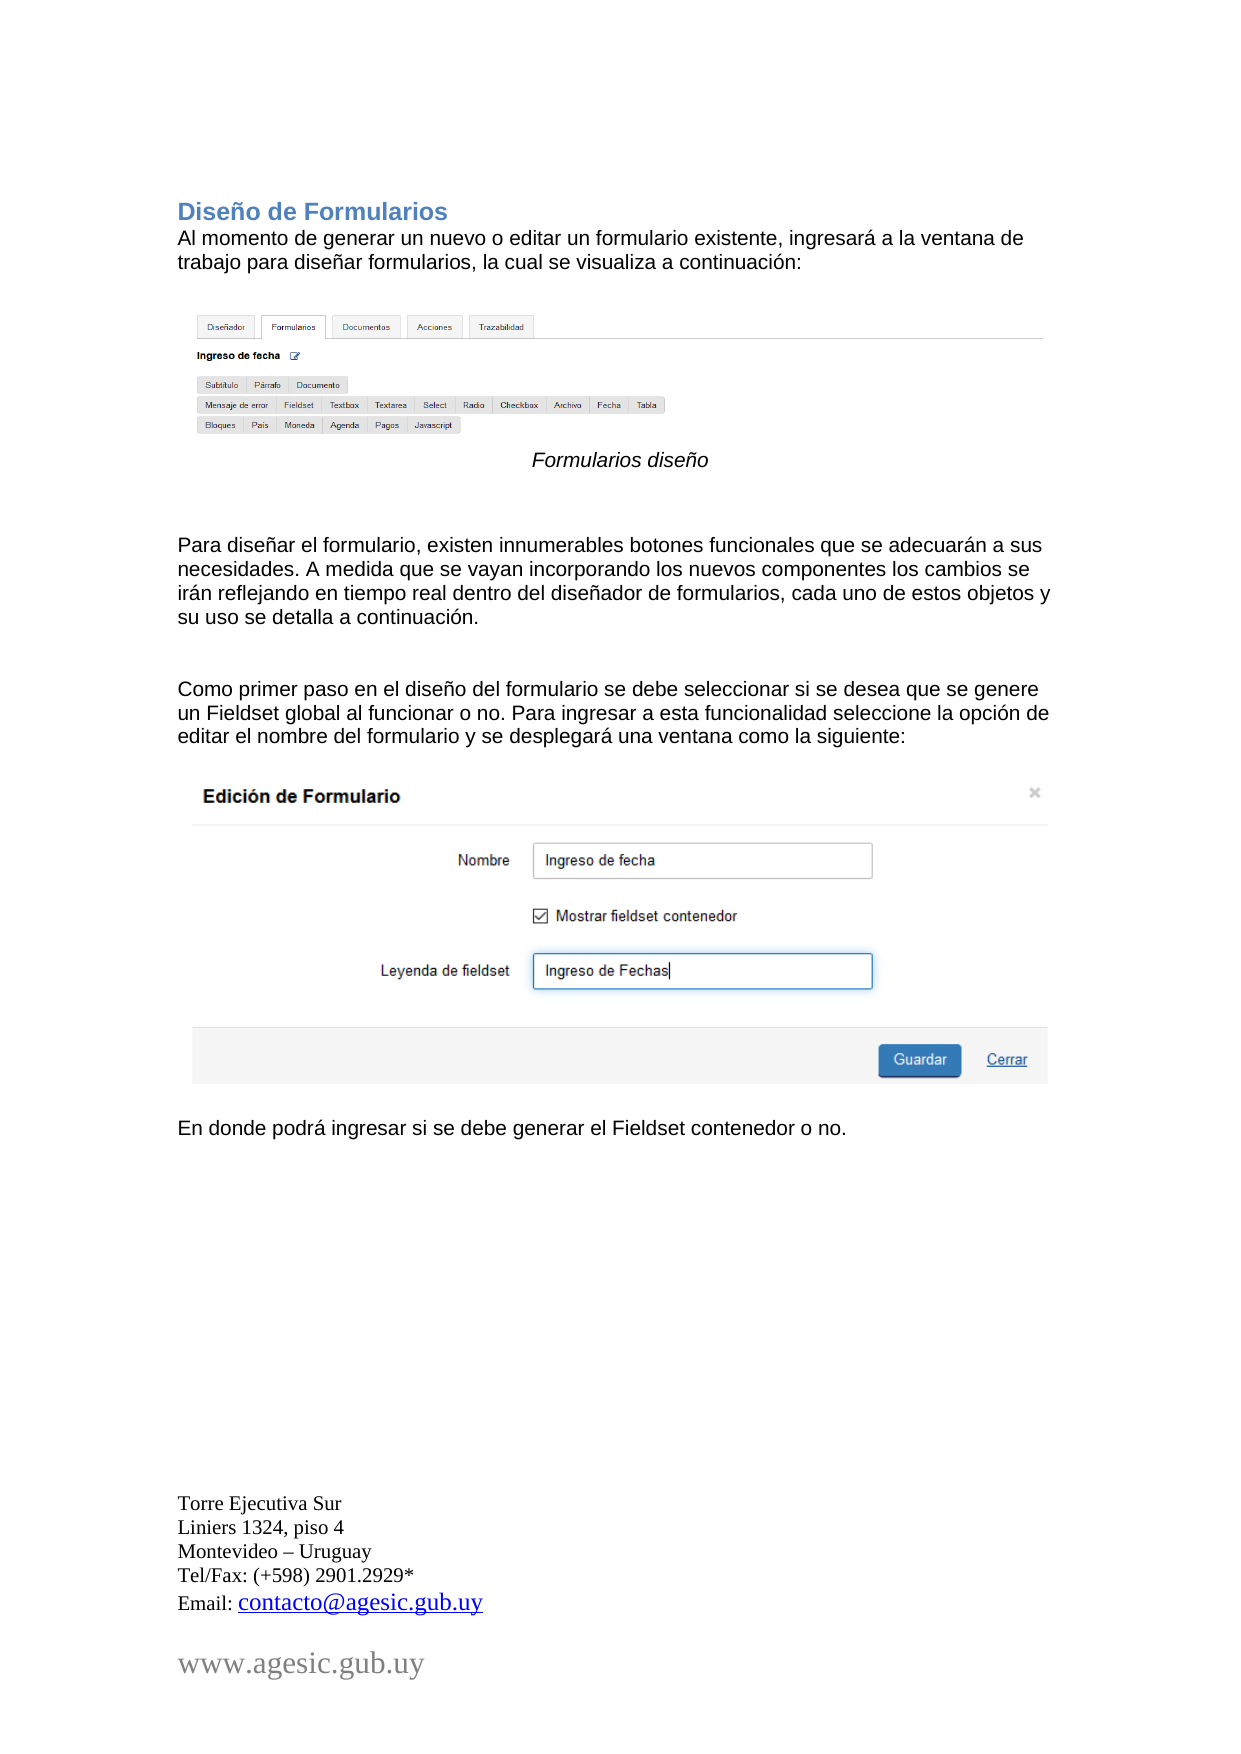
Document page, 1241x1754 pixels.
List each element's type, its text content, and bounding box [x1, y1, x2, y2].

text En donde podrá ingresar si se debe generar el Fieldset contenedor o no. [177, 1116, 1063, 1139]
text Formularios diseño [177, 448, 1063, 472]
subtitle Diseño de Formularios [177, 197, 1063, 226]
text Como primer paso en el diseño del formulario se debe seleccionar si se desea que se genere un Fieldset global al funcionar o no. Para ingresar a esta funcionalidad seleccione la opción de editar el nombre del formulario y se desplegará una ventana como la siguiente: [177, 676, 1063, 748]
text Para diseñar el formulario, existen innumerables botones funcionales que se adecuarán a sus necesidades. A medida que se vayan incorporando los nuevos componentes los cambios se irán reflejando en tiempo real dentro del diseñador de formularios, cada uno de estos objetos y su uso se detalla a continuación. [177, 533, 1063, 628]
text Al momento de generar un nuevo o editar un formulario existente, ingresará a la ventana de trabajo para diseñar formularios, la cual se visualiza a continuación: [177, 226, 1063, 274]
picture [192, 779, 1048, 1084]
picture [192, 305, 1049, 441]
